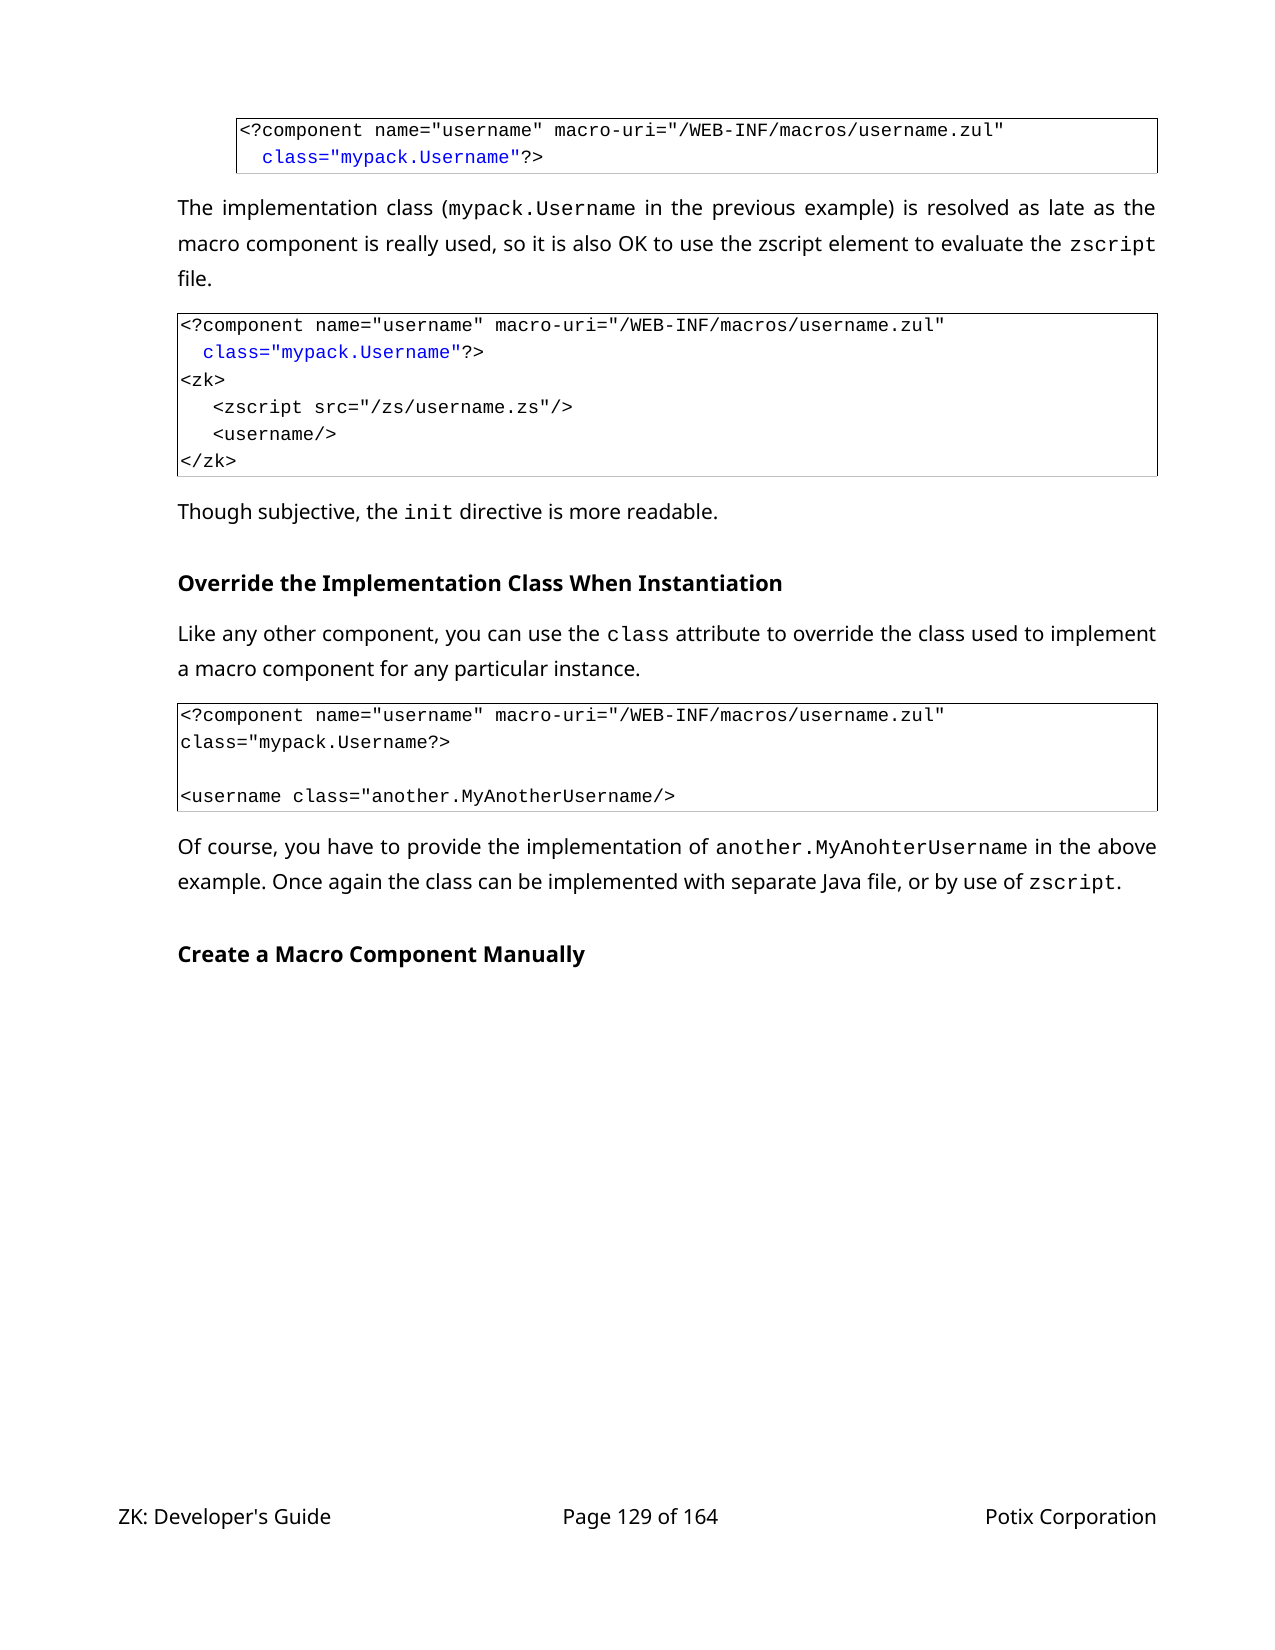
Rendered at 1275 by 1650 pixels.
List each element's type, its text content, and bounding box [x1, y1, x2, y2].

text <?component name="username" macro-uri="/WEB-INF/macros/username.zul" class="mypack.Username?> [178, 704, 1157, 754]
text The implementation class (mypack.Username in the previous example) is resolved as late as the macro component is really used, so it is also OK to use the zscript element to evaluate the zscript file. [177, 193, 1157, 292]
text <username/> [178, 422, 1157, 446]
text <zk> [178, 367, 1157, 392]
subtitle Override the Implementation Class When Instantiation [177, 568, 1157, 598]
text class="mypack.Username"?> [178, 340, 1157, 364]
text <?component name="username" macro-uri="/WEB-INF/macros/username.zul" [237, 119, 1157, 142]
text <?component name="username" macro-uri="/WEB-INF/macros/username.zul" [178, 314, 1157, 337]
text <zscript src="/zs/username.zs"/> [178, 395, 1157, 419]
text class="mypack.Username"?> [237, 145, 1157, 173]
text <username class="another.MyAnotherUsername/> [178, 784, 1157, 811]
text Though subjective, the init directive is more readable. [177, 497, 1157, 526]
subtitle Create a Macro Component Manually [177, 938, 1157, 968]
text Like any other component, you can use the class attribute to override the class used to implement a macro component for any particular instance. [177, 619, 1157, 682]
text Of course, you have to provide the implementation of another.MyAnohterUsername in the above example. Once again the class can be implemented with separate Java file, or by use of zscript. [177, 832, 1157, 896]
text </zk> [178, 449, 1157, 476]
